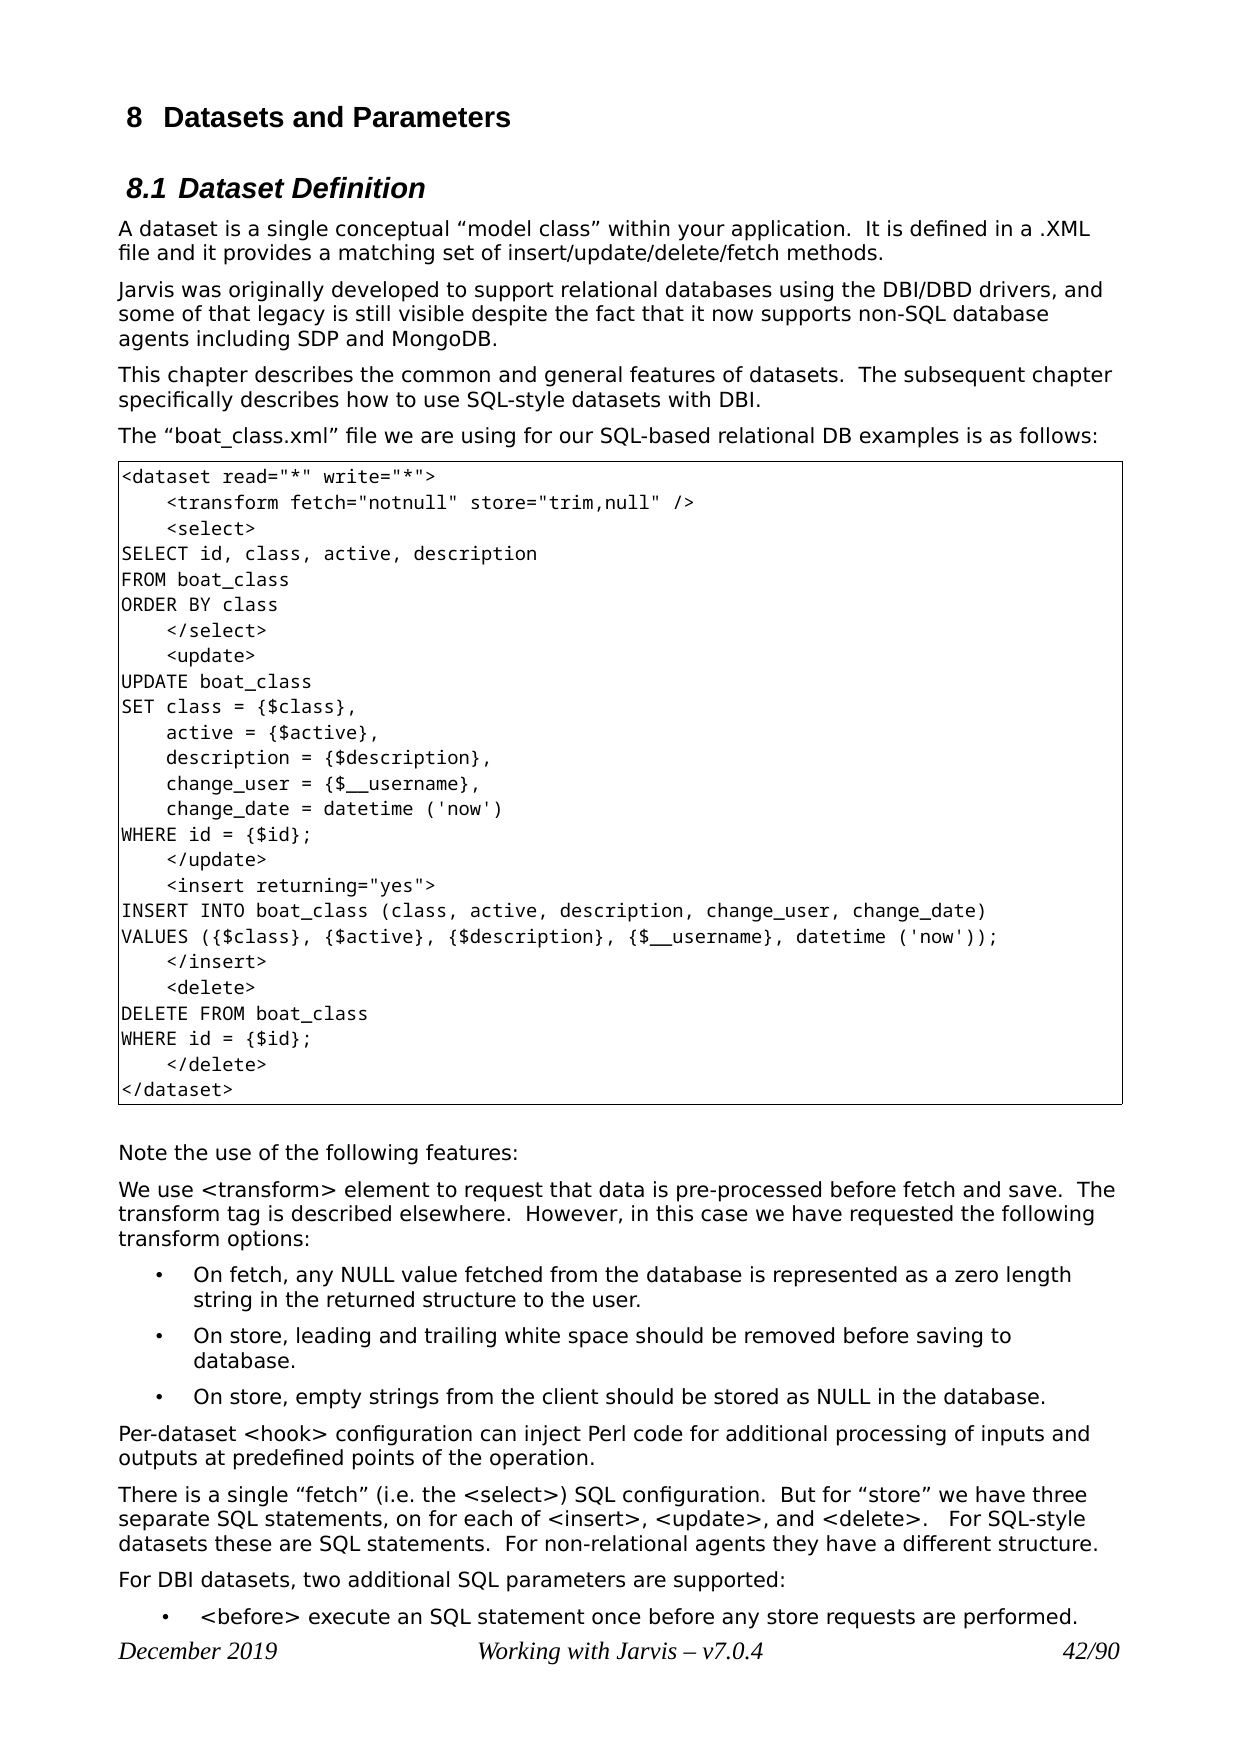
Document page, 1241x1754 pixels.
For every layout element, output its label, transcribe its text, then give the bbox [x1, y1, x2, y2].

text <delete> [119, 972, 1122, 997]
list <before> execute an SQL statement once before any store requests are performed. [162, 1605, 1122, 1629]
list On store, leading and trailing white space should be removed before saving to database. [156, 1324, 1122, 1373]
list On fetch, any NULL value fetched from the database is represented as a zero length string in the returned structure to the user. [156, 1263, 1122, 1312]
text Note the use of the following features: [118, 1141, 1122, 1166]
text DELETE FROM boat_class [119, 997, 1122, 1023]
text This chapter describes the common and general features of datasets. The subsequent chapter specifically describes how to use SQL-style datasets with DBI. [118, 363, 1122, 412]
text </select> [119, 614, 1122, 640]
text active = {$active}, [119, 716, 1122, 742]
text </insert> [119, 946, 1122, 972]
text UPDATE boat_class [119, 665, 1122, 691]
text For DBI datasets, two additional SQL parameters are supported: [118, 1568, 1122, 1593]
subtitle Datasets and Parameters [118, 100, 1122, 133]
text FROM boat_class [119, 563, 1122, 589]
text INSERT INTO boat_class (class, active, description, change_user, change_date) [119, 895, 1122, 921]
subtitle Dataset Definition [118, 171, 1122, 204]
text SET class = {$class}, [119, 691, 1122, 716]
text There is a single “fetch” (i.e. the <select>) SQL configuration. But for “store” we have three separate SQL statements, on for each of <insert>, <update>, and <delete>. For SQL-style datasets these are SQL statements. For non-relational agents they have a different structure. [118, 1483, 1122, 1556]
text <insert returning="yes"> [119, 869, 1122, 895]
text A dataset is a single conceptual “model class” within your application. It is defined in a .XML file and it provides a matching set of insert/update/delete/fetch methods. [118, 217, 1122, 266]
text We use <transform> element to request that data is pre-processed before fetch and save. The transform tag is described elsewhere. However, in this case we have requested the following transform options: [118, 1178, 1122, 1251]
text change_date = datetime ('now') [119, 793, 1122, 818]
text <dataset read="*" write="*"> [119, 462, 1122, 487]
text description = {$description}, [119, 742, 1122, 767]
text <select> [119, 512, 1122, 538]
text </dataset> [119, 1074, 1122, 1104]
text change_user = {$__username}, [119, 767, 1122, 793]
text <transform fetch="notnull" store="trim,null" /> [119, 487, 1122, 512]
list On store, empty strings from the client should be stored as NULL in the database. [156, 1385, 1122, 1410]
text <update> [119, 640, 1122, 665]
text WHERE id = {$id}; [119, 1023, 1122, 1048]
text WHERE id = {$id}; [119, 818, 1122, 844]
text The “boat_class.xml” file we are using for our SQL-based relational DB examples is as follows: [118, 424, 1122, 449]
text SELECT id, class, active, description [119, 538, 1122, 563]
text </update> [119, 844, 1122, 869]
text VALUES ({$class}, {$active}, {$description}, {$__username}, datetime ('now')); [119, 921, 1122, 946]
text Jarvis was originally developed to support relational databases using the DBI/DBD drivers, and some of that legacy is still visible despite the fact that it now supports non-SQL database agents including SDP and MongoDB. [118, 278, 1122, 351]
text </delete> [119, 1048, 1122, 1074]
text Per-dataset <hook> configuration can inject Perl code for additional processing of inputs and outputs at predefined points of the operation. [118, 1422, 1122, 1471]
text ORDER BY class [119, 589, 1122, 614]
